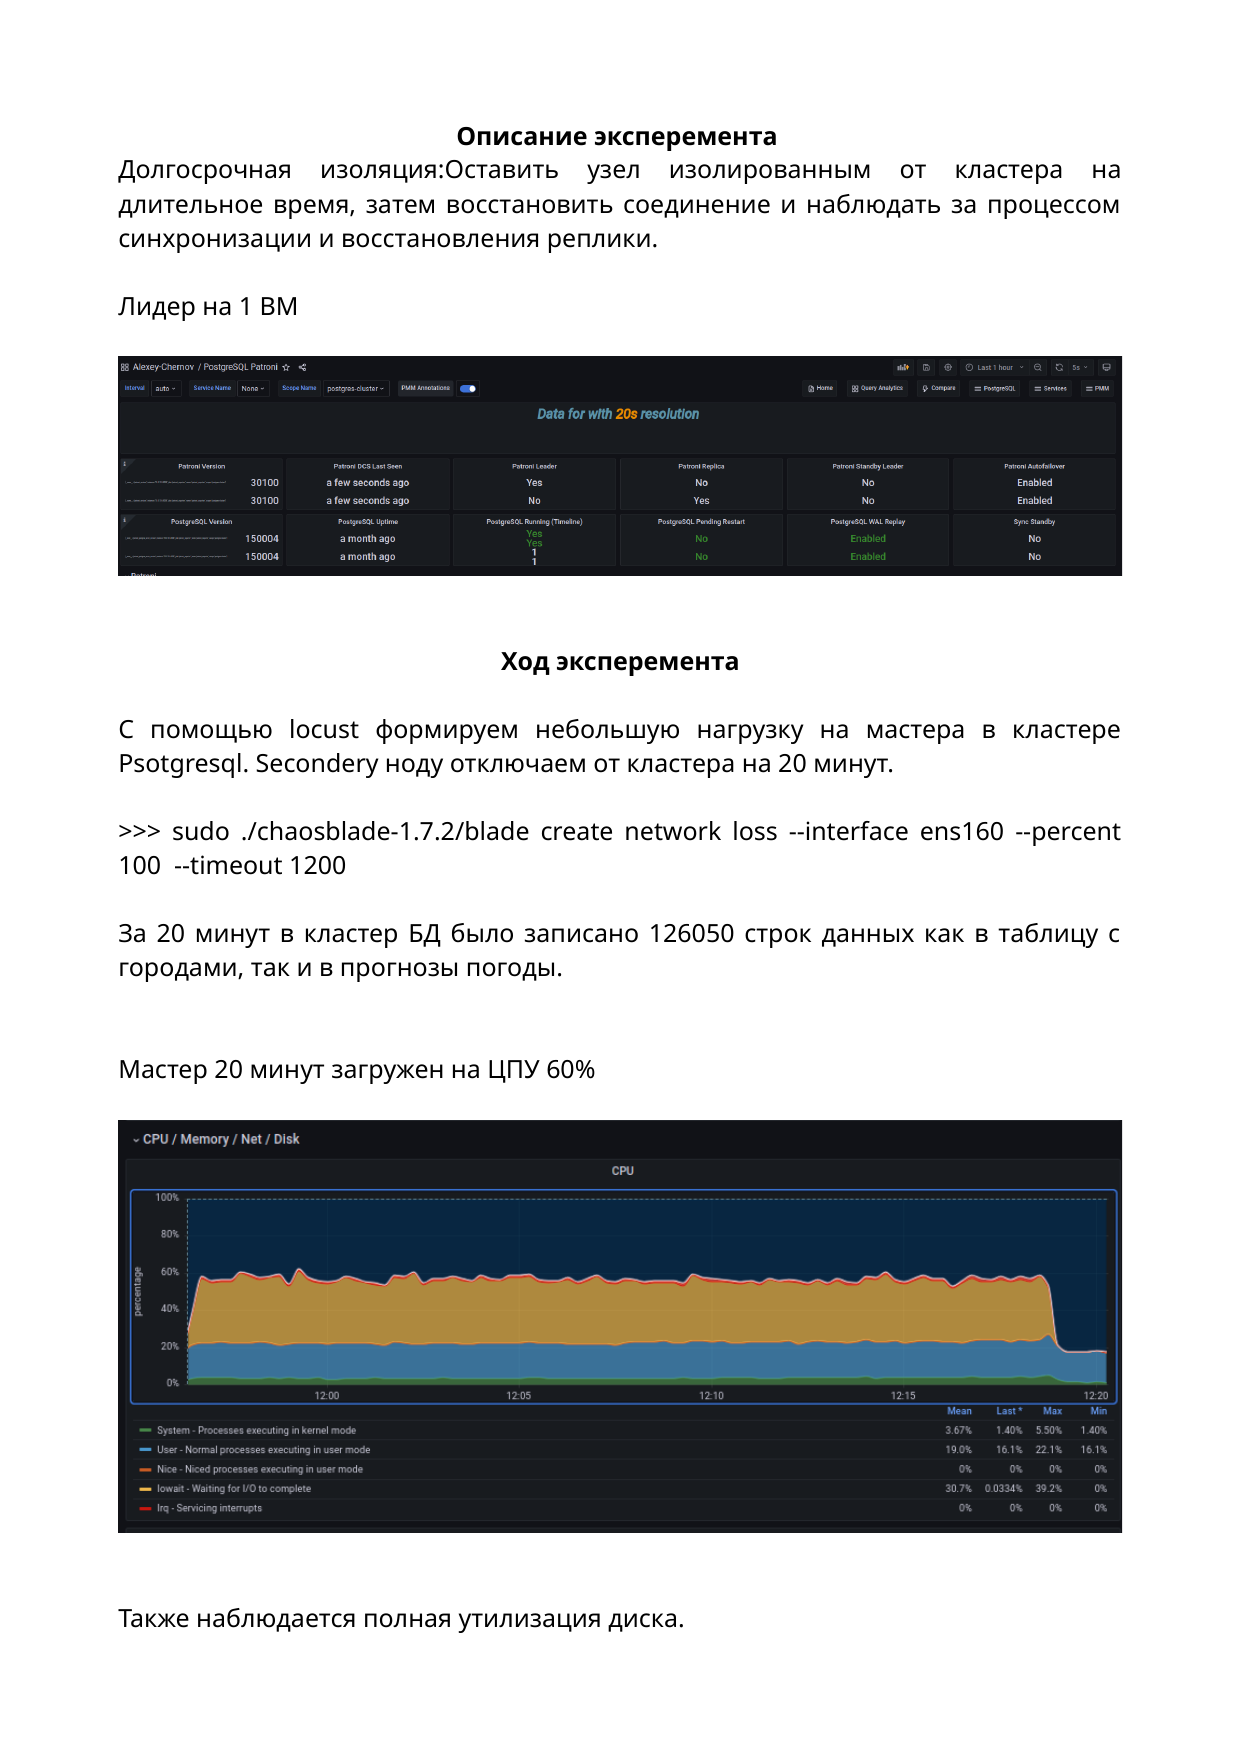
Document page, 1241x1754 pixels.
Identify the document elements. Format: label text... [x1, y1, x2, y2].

text Мастер 20 минут загружен на ЦПУ 60% [118, 1052, 1122, 1086]
picture [118, 356, 1123, 576]
text Ход эксперемента [118, 643, 1122, 677]
text >>> sudo ./chaosblade-1.7.2/blade create network loss --interface ens160 --percent 100 --timeout 1200 [118, 814, 1122, 882]
text Лидер на 1 ВМ [118, 288, 1122, 322]
text За 20 минут в кластер БД было записано 126050 строк данных как в таблицу с городами, так и в прогнозы погоды. [118, 916, 1122, 984]
text Описание эксперемента [118, 118, 1122, 152]
text Долгосрочная изоляция:Оставить узел изолированным от кластера на длительное время, затем восстановить соединение и наблюдать за процессом синхронизации и восстановления реплики. [118, 152, 1122, 254]
text С помощью locust формируем небольшую нагрузку на мастера в кластере Psotgresql. Secondery ноду отключаем от кластера на 20 минут. [118, 712, 1122, 780]
text Также наблюдается полная утилизация диска. [118, 1601, 1122, 1634]
picture [118, 1120, 1123, 1533]
